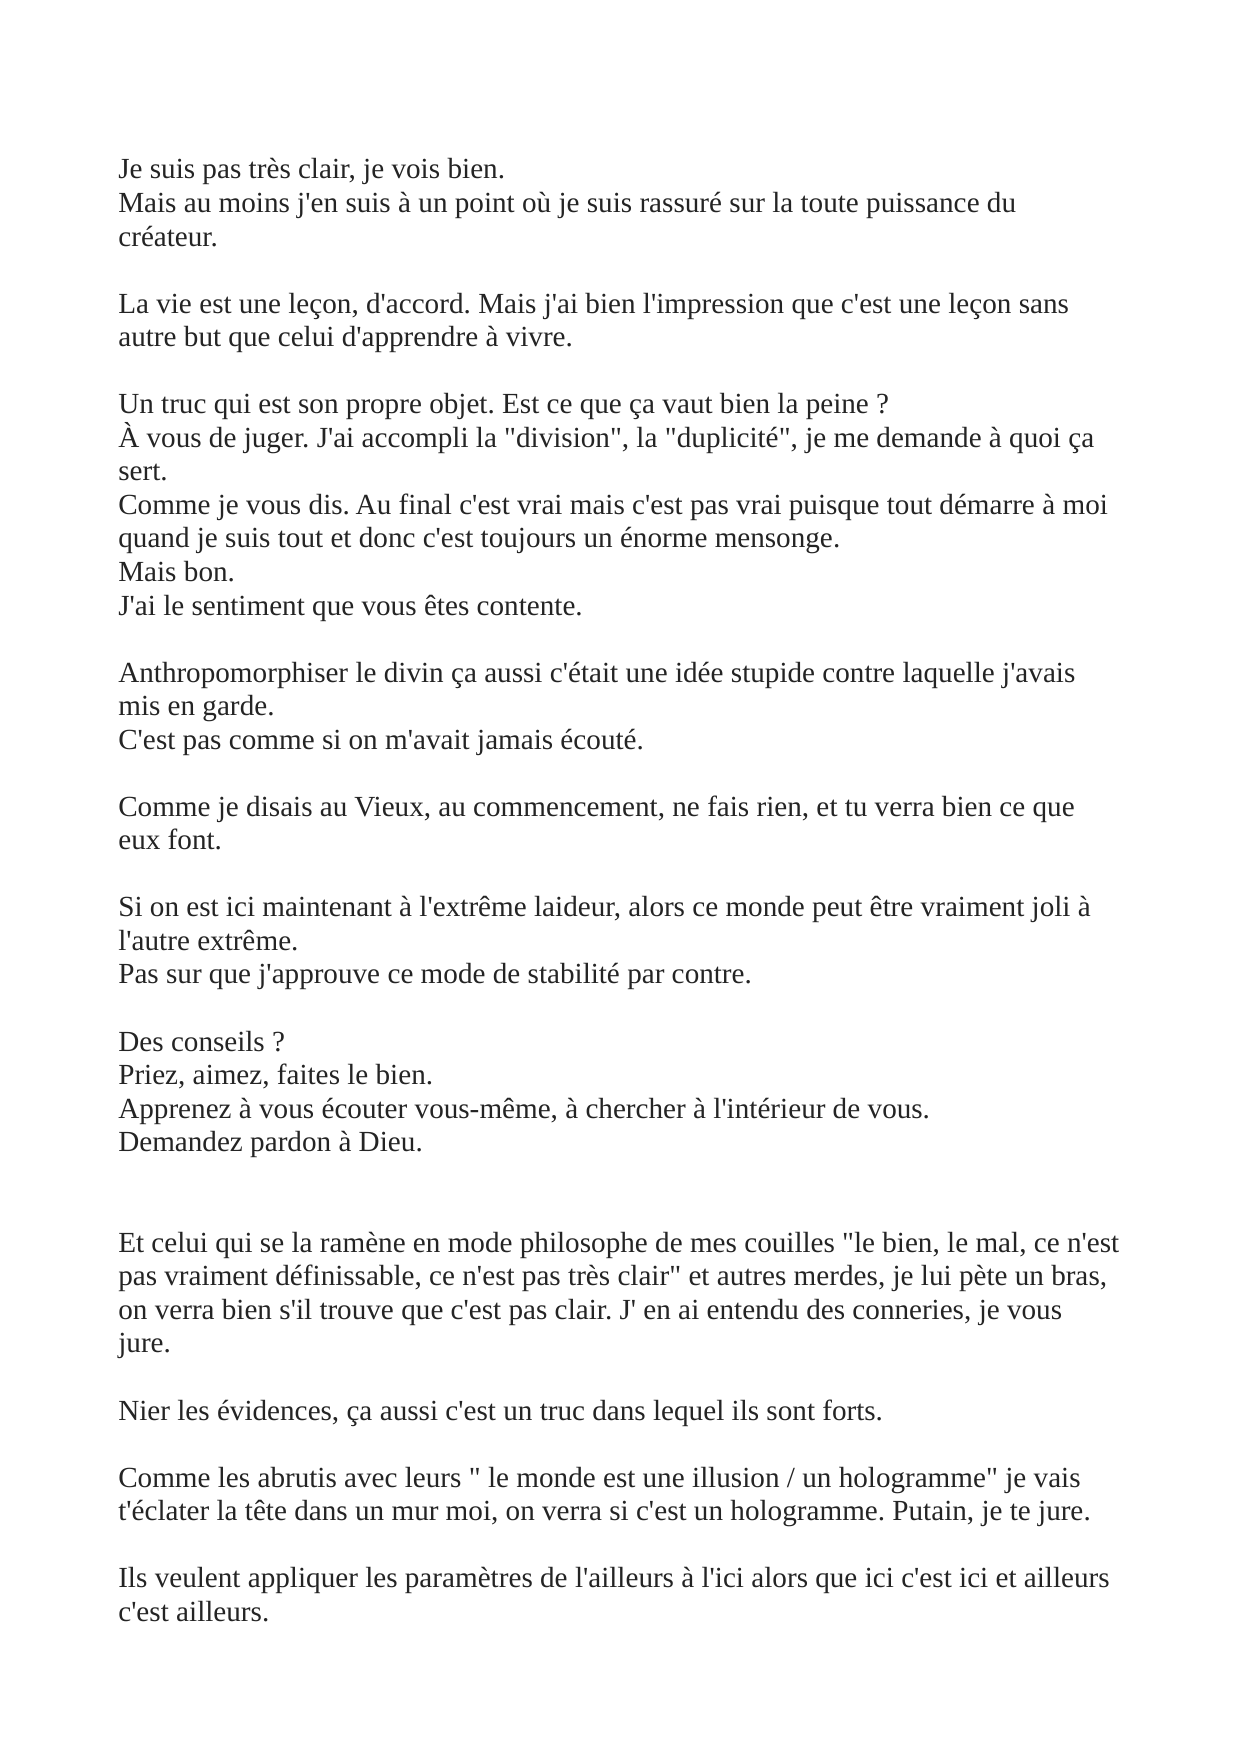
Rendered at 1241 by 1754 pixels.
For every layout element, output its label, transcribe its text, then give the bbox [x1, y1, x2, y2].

text Demandez pardon à Dieu. [118, 1124, 1122, 1158]
text Anthropomorphiser le divin ça aussi c'était une idée stupide contre laquelle j'avais mis en garde. [118, 655, 1122, 722]
text Mais au moins j'en suis à un point où je suis rassuré sur la toute puissance du créateur. [118, 185, 1122, 252]
text Nier les évidences, ça aussi c'est un truc dans lequel ils sont forts. [118, 1393, 1122, 1426]
text Priez, aimez, faites le bien. [118, 1057, 1122, 1091]
text Comme les abrutis avec leurs " le monde est une illusion / un hologramme" je vais t'éclater la tête dans un mur moi, on verra si c'est un hologramme. Putain, je te jure. [118, 1460, 1122, 1527]
text Et celui qui se la ramène en mode philosophe de mes couilles "le bien, le mal, ce n'est pas vraiment définissable, ce n'est pas très clair" et autres merdes, je lui pète un bras, on verra bien s'il trouve que c'est pas clair. J' en ai entendu des conneries, je vous jure. [118, 1225, 1122, 1359]
text Apprenez à vous écouter vous-même, à chercher à l'intérieur de vous. [118, 1091, 1122, 1124]
text Des conseils ? [118, 1024, 1122, 1057]
text C'est pas comme si on m'avait jamais écouté. [118, 722, 1122, 755]
text À vous de juger. J'ai accompli la "division", la "duplicité", je me demande à quoi ça sert. [118, 420, 1122, 487]
text Si on est ici maintenant à l'extrême laideur, alors ce monde peut être vraiment joli à l'autre extrême. [118, 889, 1122, 957]
text Mais bon. [118, 554, 1122, 588]
text Pas sur que j'approuve ce mode de stabilité par contre. [118, 957, 1122, 990]
text Je suis pas très clair, je vois bien. [118, 152, 1122, 185]
text Comme je disais au Vieux, au commencement, ne fais rien, et tu verra bien ce que eux font. [118, 789, 1122, 856]
text Comme je vous dis. Au final c'est vrai mais c'est pas vrai puisque tout démarre à moi quand je suis tout et donc c'est toujours un énorme mensonge. [118, 487, 1122, 554]
text Ils veulent appliquer les paramètres de l'ailleurs à l'ici alors que ici c'est ici et ailleurs c'est ailleurs. [118, 1560, 1122, 1627]
text J'ai le sentiment que vous êtes contente. [118, 588, 1122, 621]
text Un truc qui est son propre objet. Est ce que ça vaut bien la peine ? [118, 386, 1122, 420]
text La vie est une leçon, d'accord. Mais j'ai bien l'impression que c'est une leçon sans autre but que celui d'apprendre à vivre. [118, 286, 1122, 353]
